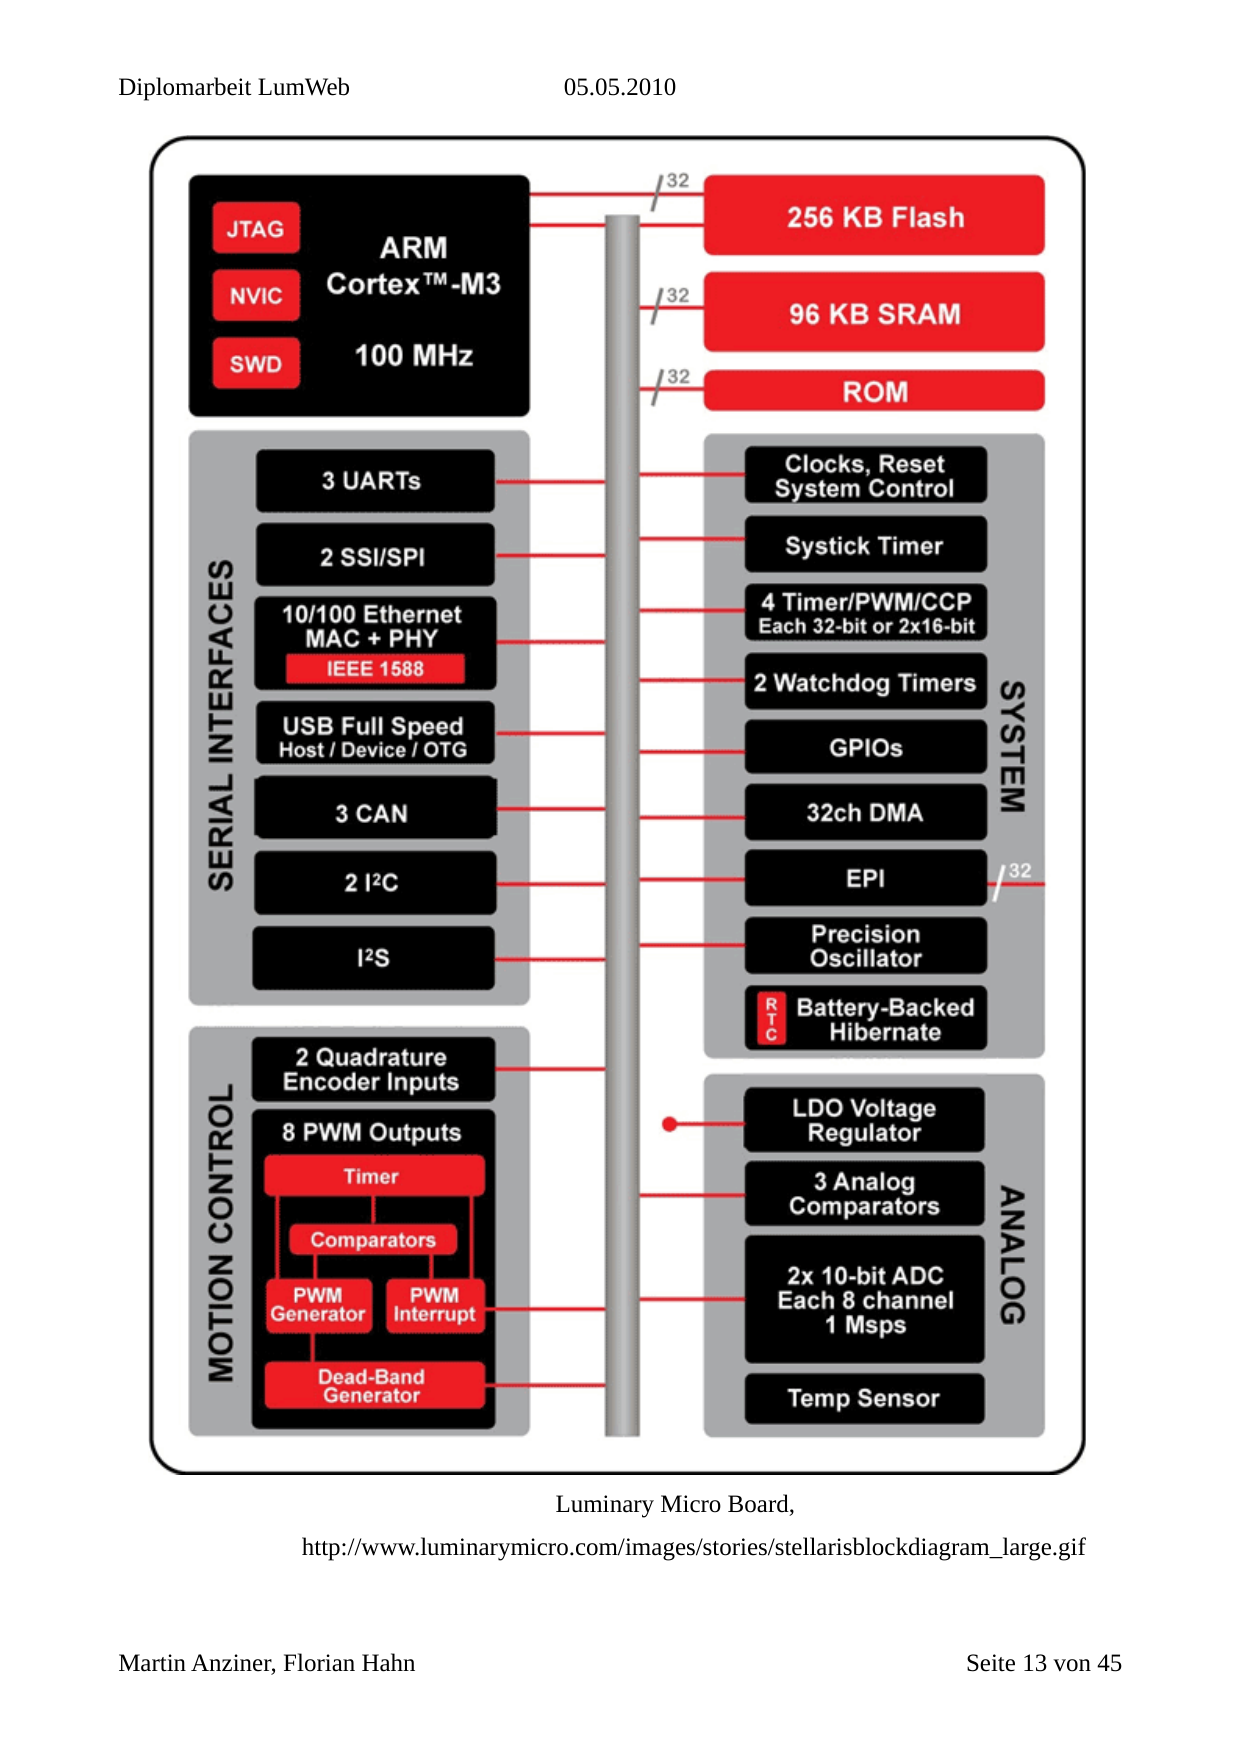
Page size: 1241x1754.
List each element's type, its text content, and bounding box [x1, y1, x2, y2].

picture [148, 135, 1086, 1475]
text Luminary Micro Board, http://www.luminarymicro.com/images/stories/stellarisblockdiagram_large.gif [228, 1475, 1122, 1561]
